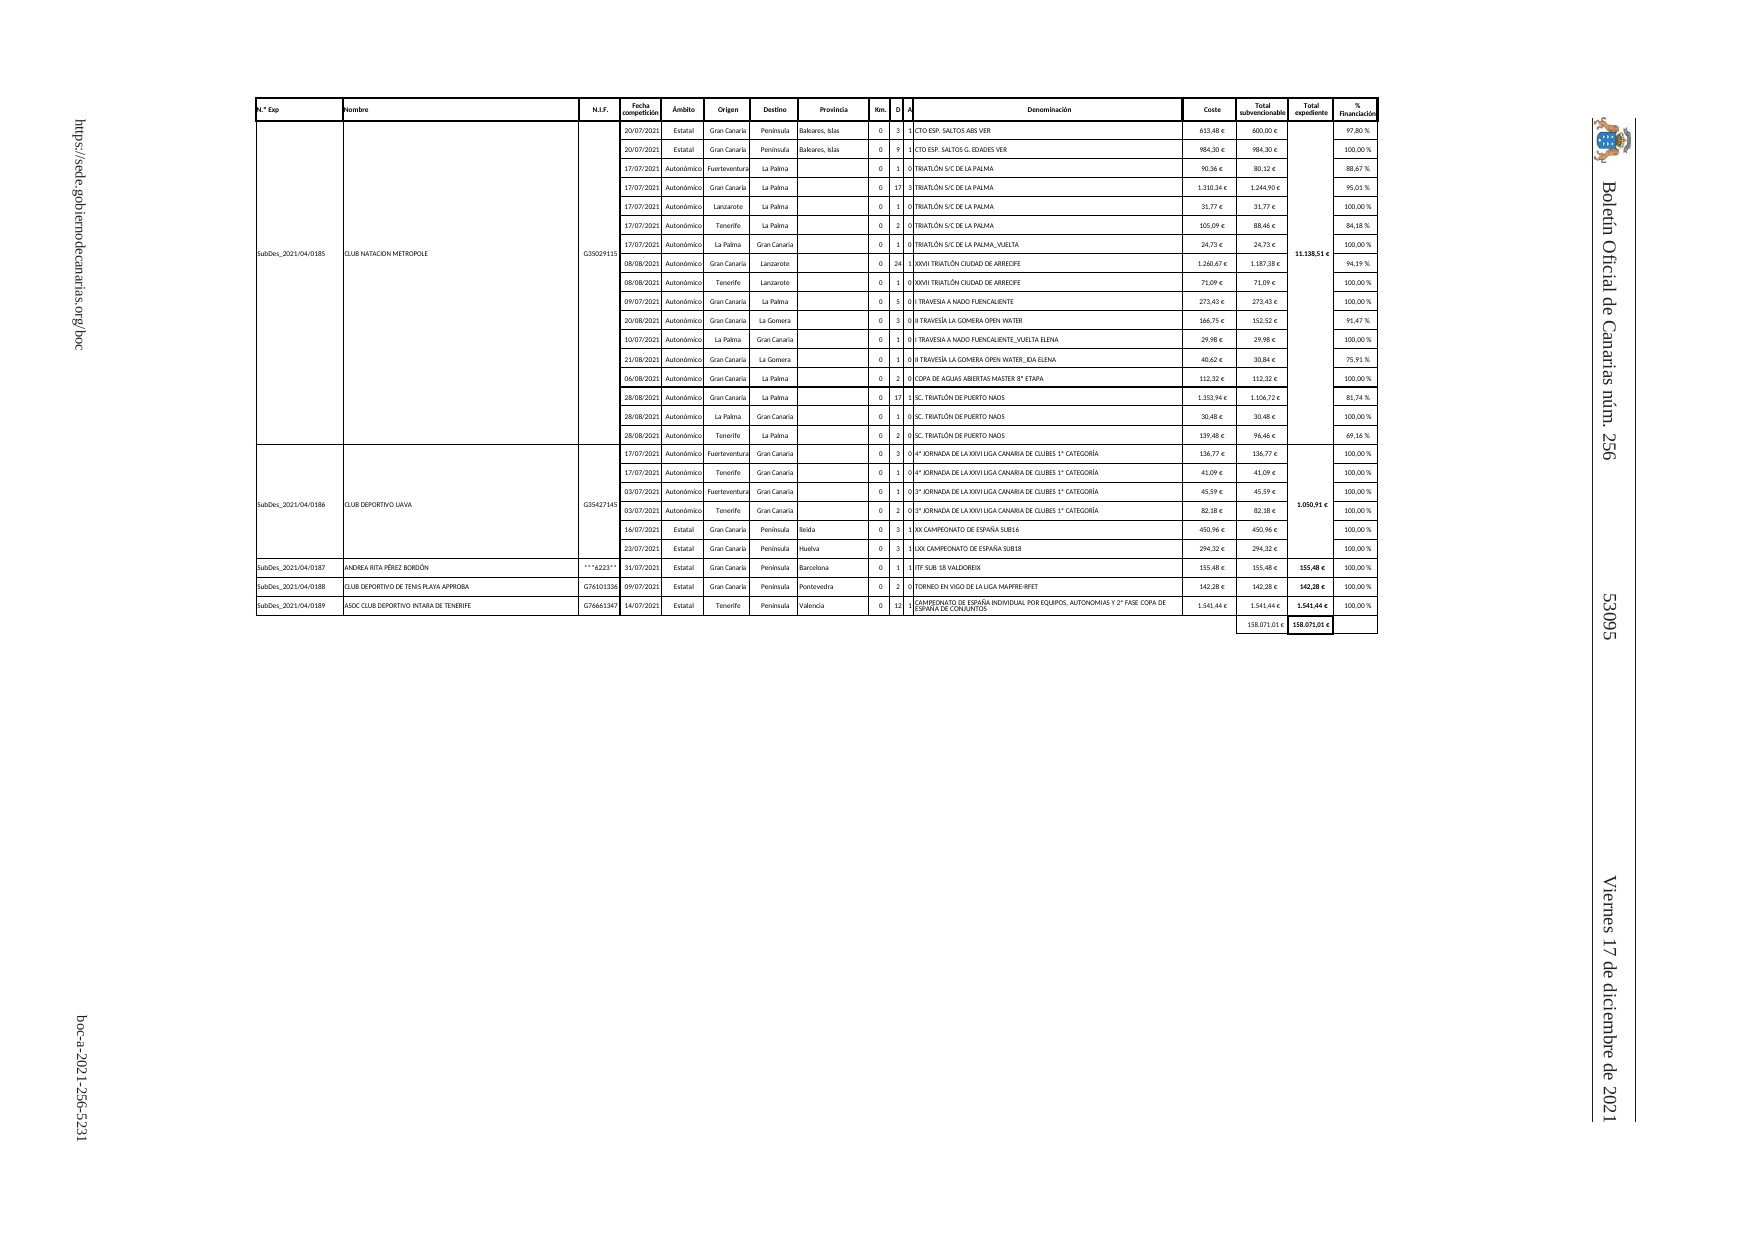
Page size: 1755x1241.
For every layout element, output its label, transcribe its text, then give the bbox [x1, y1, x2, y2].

table_cell Península [750, 559, 797, 577]
table_cell Gran Canaria [704, 578, 749, 596]
table_cell 294,32 € [1237, 540, 1287, 558]
table_cell 0 [869, 540, 889, 558]
table_cell CLUB DEPORTIVO UAVA [344, 445, 578, 558]
table_header Destino [751, 99, 797, 120]
table_cell ***6223** [579, 559, 619, 577]
table_cell ASOC CLUB DEPORTIVO INTARA DE TENERIFE [344, 597, 578, 614]
table_cell Tenerife [704, 464, 749, 482]
table_cell [798, 406, 868, 424]
table_cell 139,48 € [1183, 426, 1236, 443]
table_cell 152,52 € [1237, 311, 1287, 329]
table_cell 5 [890, 292, 903, 310]
table_cell 0 [869, 388, 889, 405]
table_cell 0 [869, 464, 889, 482]
table_cell 1 [904, 597, 913, 614]
table_cell 600,00 € [1237, 122, 1287, 138]
table_cell 100,00 % [1334, 578, 1377, 596]
table_cell Pontevedra [798, 578, 868, 596]
table_header Km. [870, 99, 889, 120]
table_header Coste [1184, 99, 1235, 120]
text Boletín Oficial de Canarias núm. 256 [1599, 181, 1621, 462]
table_cell [798, 159, 868, 177]
table_cell 1.353,94 € [1183, 388, 1236, 405]
table_header N.I.F. [580, 99, 619, 120]
table_header Ámbito [662, 99, 703, 120]
table_cell 0 [869, 311, 889, 329]
table_cell TRIATLÓN S/C DE LA PALMA [914, 178, 1182, 196]
table_header D [891, 99, 902, 120]
table_cell 20/07/2021 [621, 122, 661, 138]
table_cell 91,47 % [1334, 311, 1377, 329]
table_cell 155,48 € [1237, 559, 1287, 577]
table_cell 3 [890, 540, 903, 558]
table_cell 0 [904, 216, 913, 234]
table_cell 14/07/2021 [621, 597, 661, 614]
table_cell 09/07/2021 [621, 292, 661, 310]
table_cell Tenerife [704, 502, 749, 520]
table_cell 30,48 € [1237, 406, 1287, 424]
table_cell 100,00 % [1334, 330, 1377, 348]
table_cell La Palma [750, 216, 797, 234]
table_cell 100,00 % [1334, 273, 1377, 291]
table_cell 3 [890, 445, 903, 463]
table_cell SubDes_2021/04/0189 [257, 597, 343, 614]
table_cell Tenerife [704, 597, 749, 614]
table_cell COPA DE AGUAS ABIERTAS MASTER 8º ETAPA [914, 368, 1182, 386]
table_cell 100,00 % [1334, 445, 1377, 463]
table_cell 17/07/2021 [621, 235, 661, 253]
table_cell Fuerteventura [704, 159, 749, 177]
table_cell [798, 349, 868, 367]
table_cell 273,43 € [1237, 292, 1287, 310]
table_cell Autonómico [662, 254, 703, 272]
table_cell Estatal [662, 597, 703, 614]
table_cell 450,96 € [1183, 521, 1236, 539]
table_cell 4ª JORNADA DE LA XXVI LIGA CANARIA DE CLUBES 1ª CATEGORÍA [914, 445, 1182, 463]
table_cell 0 [904, 406, 913, 424]
table_cell 17/07/2021 [621, 464, 661, 482]
table_cell Lanzarote [750, 254, 797, 272]
table_cell 0 [904, 578, 913, 596]
table_cell 03/07/2021 [621, 502, 661, 520]
table_cell 100,00 % [1334, 368, 1377, 386]
table_cell 294,32 € [1183, 540, 1236, 558]
table_cell Península [750, 578, 797, 596]
table_cell Autonómico [662, 445, 703, 463]
table_cell 0 [869, 426, 889, 443]
table_cell Gran Canaria [704, 521, 749, 539]
table_cell II TRAVESÍA LA GOMERA OPEN WATER_IDA ELENA [914, 349, 1182, 367]
table_cell Gran Canaria [750, 330, 797, 348]
table_cell 88,67 % [1334, 159, 1377, 177]
table_cell Autonómico [662, 349, 703, 367]
table_cell 20/08/2021 [621, 311, 661, 329]
table_cell 1 [904, 140, 913, 158]
table_cell [798, 311, 868, 329]
table_cell 3 [890, 521, 903, 539]
table_cell ITF SUB 18 VALDOREIX [914, 559, 1182, 577]
table_cell 3 [904, 178, 913, 196]
table_cell 450,96 € [1237, 521, 1287, 539]
table_cell 984,30 € [1183, 140, 1236, 158]
table_cell La Palma [750, 426, 797, 443]
table_cell 03/07/2021 [621, 483, 661, 501]
table_cell 41,09 € [1237, 464, 1287, 482]
table_cell 95,01 % [1334, 178, 1377, 196]
table_header % Financiación [1334, 99, 1376, 120]
table_cell La Palma [750, 197, 797, 215]
table_cell Estatal [662, 578, 703, 596]
table_cell Autonómico [662, 159, 703, 177]
table_cell 100,00 % [1334, 406, 1377, 424]
table_cell 1 [904, 122, 913, 138]
table_cell 1 [890, 464, 903, 482]
table_cell [798, 178, 868, 196]
table_cell 21/08/2021 [621, 349, 661, 367]
table_cell 1 [904, 559, 913, 577]
table_cell 0 [869, 292, 889, 310]
table_cell La Palma [750, 368, 797, 386]
table_cell 2 [890, 368, 903, 386]
table_cell Tenerife [704, 426, 749, 443]
table_cell La Palma [750, 292, 797, 310]
table_cell 0 [869, 406, 889, 424]
table_cell 158.071,01 € [1237, 616, 1287, 633]
table_cell Fuerteventura [704, 445, 749, 463]
table_cell 29,98 € [1237, 330, 1287, 348]
table_cell 96,46 € [1237, 426, 1287, 443]
table_cell lleida [798, 521, 868, 539]
table_cell 31/07/2021 [621, 559, 661, 577]
table_cell XXVII TRIATLÓN CIUDAD DE ARRECIFE [914, 273, 1182, 291]
table_cell 112,32 € [1183, 368, 1236, 386]
table_cell 1.541,44 € [1237, 597, 1287, 614]
table_cell G35427145 [579, 445, 619, 558]
table_cell Fuerteventura [704, 483, 749, 501]
table_cell Valencia [798, 597, 868, 614]
table_cell 0 [904, 330, 913, 348]
table_cell Península [750, 521, 797, 539]
table_cell [798, 254, 868, 272]
table_cell [798, 235, 868, 253]
table_cell Baleares, Islas [798, 140, 868, 158]
table_cell Estatal [662, 559, 703, 577]
table_cell TRIATLÓN S/C DE LA PALMA [914, 197, 1182, 215]
table_header Total expediente [1289, 99, 1332, 120]
table_cell La Gomera [750, 349, 797, 367]
table_cell Autonómico [662, 368, 703, 386]
table_cell 105,09 € [1183, 216, 1236, 234]
table_cell 100,00 % [1334, 140, 1377, 158]
table_cell Península [750, 540, 797, 558]
table_cell 273,43 € [1183, 292, 1236, 310]
table_cell 100,00 % [1334, 292, 1377, 310]
table_cell La Palma [704, 406, 749, 424]
table_cell 1 [890, 483, 903, 501]
table_cell Gran Canaria [750, 483, 797, 501]
table_cell Gran Canaria [750, 406, 797, 424]
table_cell 0 [869, 330, 889, 348]
table_cell [798, 483, 868, 501]
table_cell 1 [890, 406, 903, 424]
table_cell 0 [869, 235, 889, 253]
table_cell [798, 388, 868, 405]
table_cell 0 [904, 502, 913, 520]
table_cell 88,46 € [1237, 216, 1287, 234]
table_cell 100,00 % [1334, 502, 1377, 520]
table_cell Gran Canaria [704, 540, 749, 558]
table_cell 100,00 % [1334, 197, 1377, 215]
table_cell 23/07/2021 [621, 540, 661, 558]
table_cell 3 [890, 311, 903, 329]
table_cell CLUB DEPORTIVO DE TENIS PLAYA APPROBA [344, 578, 578, 596]
table_cell 1 [890, 349, 903, 367]
table_cell Autonómico [662, 502, 703, 520]
table_cell [798, 216, 868, 234]
table_header Fecha competición [621, 99, 660, 120]
table_cell Gran Canaria [704, 559, 749, 577]
table_cell 100,00 % [1334, 483, 1377, 501]
table_cell [256, 616, 1236, 633]
table_cell G76661347 [579, 597, 619, 614]
table_header N.º Exp [257, 99, 342, 120]
table_cell 1.260,67 € [1183, 254, 1236, 272]
table_cell 45,59 € [1237, 483, 1287, 501]
table_cell Gran Canaria [750, 502, 797, 520]
table_cell 0 [869, 216, 889, 234]
table_cell [798, 197, 868, 215]
table_cell 75,91 % [1334, 349, 1377, 367]
table_cell 0 [869, 349, 889, 367]
table_cell TRIATLÓN S/C DE LA PALMA [914, 216, 1182, 234]
table_cell Barcelona [798, 559, 868, 577]
table_cell La Palma [704, 330, 749, 348]
table_cell 166,75 € [1183, 311, 1236, 329]
table_cell SubDes_2021/04/0187 [257, 559, 343, 577]
table_cell 3ª JORNADA DE LA XXVI LIGA CANARIA DE CLUBES 1ª CATEGORÍA [914, 483, 1182, 501]
table_header Nombre [344, 99, 578, 120]
table_cell 1 [904, 540, 913, 558]
table_cell 0 [904, 235, 913, 253]
table_cell Estatal [662, 140, 703, 158]
text boc-a-2021-256-5231 [74, 1016, 91, 1145]
table_cell 30,48 € [1183, 406, 1236, 424]
table_cell XXVII TRIATLÓN CIUDAD DE ARRECIFE [914, 254, 1182, 272]
table_cell 0 [904, 197, 913, 215]
table_cell 0 [904, 292, 913, 310]
table_cell 136,77 € [1237, 445, 1287, 463]
text 53095 [1600, 593, 1621, 642]
table_cell 31,77 € [1237, 197, 1287, 215]
table_cell 94,19 % [1334, 254, 1377, 272]
table_cell 10/07/2021 [621, 330, 661, 348]
table_cell [798, 292, 868, 310]
table_cell [798, 368, 868, 386]
table_header Denominación [914, 99, 1181, 120]
table_cell 81,74 % [1334, 388, 1377, 405]
table_cell 4ª JORNADA DE LA XXVI LIGA CANARIA DE CLUBES 1ª CATEGORÍA [914, 464, 1182, 482]
table_cell CTO ESP. SALTOS ABS VER [914, 122, 1182, 138]
table_cell 17/07/2021 [621, 178, 661, 196]
table_cell La Palma [704, 235, 749, 253]
table_cell 155,48 € [1288, 559, 1333, 577]
table_cell 1 [890, 559, 903, 577]
table_cell 08/08/2021 [621, 254, 661, 272]
text https://sede.gobiernodecanarias.org/boc [72, 119, 89, 352]
table_cell 0 [869, 445, 889, 463]
table_cell Gran Canaria [704, 349, 749, 367]
table_cell Estatal [662, 122, 703, 138]
table_cell 12 [890, 597, 903, 614]
table_cell 40,62 € [1183, 349, 1236, 367]
table_cell TORNEO EN VIGO DE LA LIGA MAPFRE-RFET [914, 578, 1182, 596]
table_cell 31,77 € [1183, 197, 1236, 215]
table_cell 1.310,34 € [1183, 178, 1236, 196]
table_cell 17 [890, 388, 903, 405]
table_cell 112,32 € [1237, 368, 1287, 386]
table_cell 09/07/2021 [621, 578, 661, 596]
table_cell 08/08/2021 [621, 273, 661, 291]
table_cell Autonómico [662, 311, 703, 329]
table_cell 17/07/2021 [621, 159, 661, 177]
table_cell 158.071,01 € [1289, 617, 1332, 633]
table_cell Tenerife [704, 216, 749, 234]
table_cell 0 [904, 464, 913, 482]
table_cell La Gomera [750, 311, 797, 329]
table_cell 0 [904, 426, 913, 443]
table_cell 1 [890, 235, 903, 253]
table_cell 80,12 € [1237, 159, 1287, 177]
table_cell Gran Canaria [704, 254, 749, 272]
table_cell 0 [869, 254, 889, 272]
table_cell 1 [890, 330, 903, 348]
table_cell 613,48 € [1183, 122, 1236, 138]
table_cell 1.541,44 € [1183, 597, 1236, 614]
table_cell 142,28 € [1183, 578, 1236, 596]
table_cell La Palma [750, 159, 797, 177]
table_cell 0 [904, 368, 913, 386]
table_cell 0 [904, 273, 913, 291]
table_cell 16/07/2021 [621, 521, 661, 539]
table_cell SC. TRIATLÓN DE PUERTO NAOS [914, 426, 1182, 443]
table_cell 1 [904, 254, 913, 272]
table_cell 2 [890, 502, 903, 520]
table_cell 0 [869, 159, 889, 177]
table_cell 0 [869, 140, 889, 158]
table_header A [904, 99, 912, 120]
table_cell [798, 273, 868, 291]
table_cell Gran Canaria [750, 464, 797, 482]
table_cell 1.050,91 € [1288, 445, 1333, 558]
table_cell 1 [904, 521, 913, 539]
table_cell La Palma [750, 388, 797, 405]
table_cell La Palma [750, 178, 797, 196]
table_cell G76101336 [579, 578, 619, 596]
table_cell 100,00 % [1334, 559, 1377, 577]
table_header Origen [705, 99, 749, 120]
table_cell [798, 330, 868, 348]
table_cell Autonómico [662, 464, 703, 482]
table_cell Lanzarote [750, 273, 797, 291]
table_cell Península [750, 140, 797, 158]
table_cell 0 [869, 368, 889, 386]
table_cell Gran Canaria [704, 388, 749, 405]
table_cell 1 [904, 388, 913, 405]
table_cell CLUB NATACION METROPOLE [344, 122, 578, 443]
table_cell 71,09 € [1237, 273, 1287, 291]
table_cell [798, 502, 868, 520]
table_cell 1.244,90 € [1237, 178, 1287, 196]
table_cell [1334, 616, 1377, 633]
table_cell 0 [904, 483, 913, 501]
table_cell 100,00 % [1334, 464, 1377, 482]
table_cell 0 [869, 483, 889, 501]
table_cell Gran Canaria [704, 178, 749, 196]
table_cell 28/08/2021 [621, 388, 661, 405]
table_cell 17/07/2021 [621, 216, 661, 234]
table_cell 984,30 € [1237, 140, 1287, 158]
table_cell 136,77 € [1183, 445, 1236, 463]
table_cell I TRAVESIA A NADO FUENCALIENTE_VUELTA ELENA [914, 330, 1182, 348]
table_cell Gran Canaria [704, 140, 749, 158]
table_cell Lanzarote [704, 197, 749, 215]
table_cell Autonómico [662, 273, 703, 291]
table_cell 100,00 % [1334, 597, 1377, 614]
table_cell 69,16 % [1334, 426, 1377, 443]
table_cell SubDes_2021/04/0185 [257, 122, 343, 443]
table_cell 142,28 € [1237, 578, 1287, 596]
table_cell SC. TRIATLÓN DE PUERTO NAOS [914, 388, 1182, 405]
table_cell Gran Canaria [750, 445, 797, 463]
table_cell Gran Canaria [704, 368, 749, 386]
table_cell 0 [869, 559, 889, 577]
table_cell Gran Canaria [750, 235, 797, 253]
table_cell 0 [904, 445, 913, 463]
table_cell 0 [904, 349, 913, 367]
table_cell Estatal [662, 521, 703, 539]
text Viernes 17 de diciembre de 2021 [1600, 875, 1621, 1124]
table_cell 155,48 € [1183, 559, 1236, 577]
table_cell Gran Canaria [704, 311, 749, 329]
table_header Total subvencionable [1237, 99, 1287, 120]
table_header Provincia [799, 99, 868, 120]
table_cell 17/07/2021 [621, 197, 661, 215]
table_cell 30,84 € [1237, 349, 1287, 367]
table_cell 2 [890, 426, 903, 443]
table_cell 06/08/2021 [621, 368, 661, 386]
table_cell Autonómico [662, 388, 703, 405]
table_cell [798, 426, 868, 443]
table_cell 0 [869, 502, 889, 520]
table_cell 0 [869, 178, 889, 196]
table_cell Autonómico [662, 197, 703, 215]
table_cell LXX CAMPEONATO DE ESPAÑA SUB18 [914, 540, 1182, 558]
table_cell 82,18 € [1183, 502, 1236, 520]
table_cell 24 [890, 254, 903, 272]
table_cell SubDes_2021/04/0188 [257, 578, 343, 596]
table_cell II TRAVESÍA LA GOMERA OPEN WATER [914, 311, 1182, 329]
table_cell 1 [890, 197, 903, 215]
table_cell Autonómico [662, 292, 703, 310]
table_cell Autonómico [662, 426, 703, 443]
table_cell 97,80 % [1334, 122, 1377, 138]
table_cell Baleares, Islas [798, 122, 868, 138]
table_cell 24,73 € [1237, 235, 1287, 253]
table_cell Autonómico [662, 330, 703, 348]
table_cell Península [750, 597, 797, 614]
table_cell 1.187,38 € [1237, 254, 1287, 272]
table_cell 24,73 € [1183, 235, 1236, 253]
table_cell 90,36 € [1183, 159, 1236, 177]
table_cell [798, 445, 868, 463]
table_cell Autonómico [662, 406, 703, 424]
table_cell CTO ESP. SALTOS G. EDADES VER [914, 140, 1182, 158]
table_cell 20/07/2021 [621, 140, 661, 158]
table_cell Autonómico [662, 216, 703, 234]
table_cell Tenerife [704, 273, 749, 291]
table_cell 17 [890, 178, 903, 196]
table_cell Estatal [662, 540, 703, 558]
table_cell 28/08/2021 [621, 426, 661, 443]
table_cell TRIATLÓN S/C DE LA PALMA_VUELTA [914, 235, 1182, 253]
table_cell [798, 464, 868, 482]
table_cell 100,00 % [1334, 540, 1377, 558]
table_cell 41,09 € [1183, 464, 1236, 482]
table_cell ANDREA RITA PÉREZ BORDÓN [344, 559, 578, 577]
table_cell 0 [904, 311, 913, 329]
table_cell 28/08/2021 [621, 406, 661, 424]
table_cell 9 [890, 140, 903, 158]
table_cell 3ª JORNADA DE LA XXVI LIGA CANARIA DE CLUBES 1ª CATEGORÍA [914, 502, 1182, 520]
table_cell 3 [890, 122, 903, 138]
table_cell I TRAVESIA A NADO FUENCALIENTE [914, 292, 1182, 310]
table_cell G35029115 [579, 122, 619, 443]
table_cell 1.106,72 € [1237, 388, 1287, 405]
table_cell 142,28 € [1288, 578, 1333, 596]
table_cell 100,00 % [1334, 521, 1377, 539]
table_cell Autonómico [662, 178, 703, 196]
table_cell 82,18 € [1237, 502, 1287, 520]
table_cell SubDes_2021/04/0186 [257, 445, 343, 558]
table_cell TRIATLÓN S/C DE LA PALMA [914, 159, 1182, 177]
table_cell 29,98 € [1183, 330, 1236, 348]
table_cell 0 [869, 578, 889, 596]
table_cell 45,59 € [1183, 483, 1236, 501]
table_cell XX CAMPEONATO DE ESPAÑA SUB16 [914, 521, 1182, 539]
table_cell 100,00 % [1334, 235, 1377, 253]
table_cell 0 [869, 273, 889, 291]
table_cell 17/07/2021 [621, 445, 661, 463]
table_cell 1 [890, 273, 903, 291]
table_cell Huelva [798, 540, 868, 558]
table_cell 2 [890, 216, 903, 234]
table_cell Gran Canaria [704, 292, 749, 310]
table_cell SC. TRIATLÓN DE PUERTO NAOS [914, 406, 1182, 424]
table_cell 0 [869, 197, 889, 215]
table_cell 11.138,51 € [1288, 122, 1333, 443]
table_cell Península [750, 122, 797, 138]
table_cell 2 [890, 578, 903, 596]
table_cell 0 [904, 159, 913, 177]
table_cell CAMPEONATO DE ESPAÑA INDIVIDUAL POR EQUIPOS, AUTONOMIAS Y 2ª FASE COPA DE ESPAÑA DE CONJUNTOS [914, 597, 1182, 614]
table_cell 84,18 % [1334, 216, 1377, 234]
table_cell Gran Canaria [704, 122, 749, 138]
table_cell 71,09 € [1183, 273, 1236, 291]
table_cell 0 [869, 597, 889, 614]
table_cell 0 [869, 122, 889, 138]
table_cell 0 [869, 521, 889, 539]
table_cell Autonómico [662, 235, 703, 253]
table_cell Autonómico [662, 483, 703, 501]
table_cell 1 [890, 159, 903, 177]
table_cell 1.541,44 € [1288, 597, 1333, 614]
